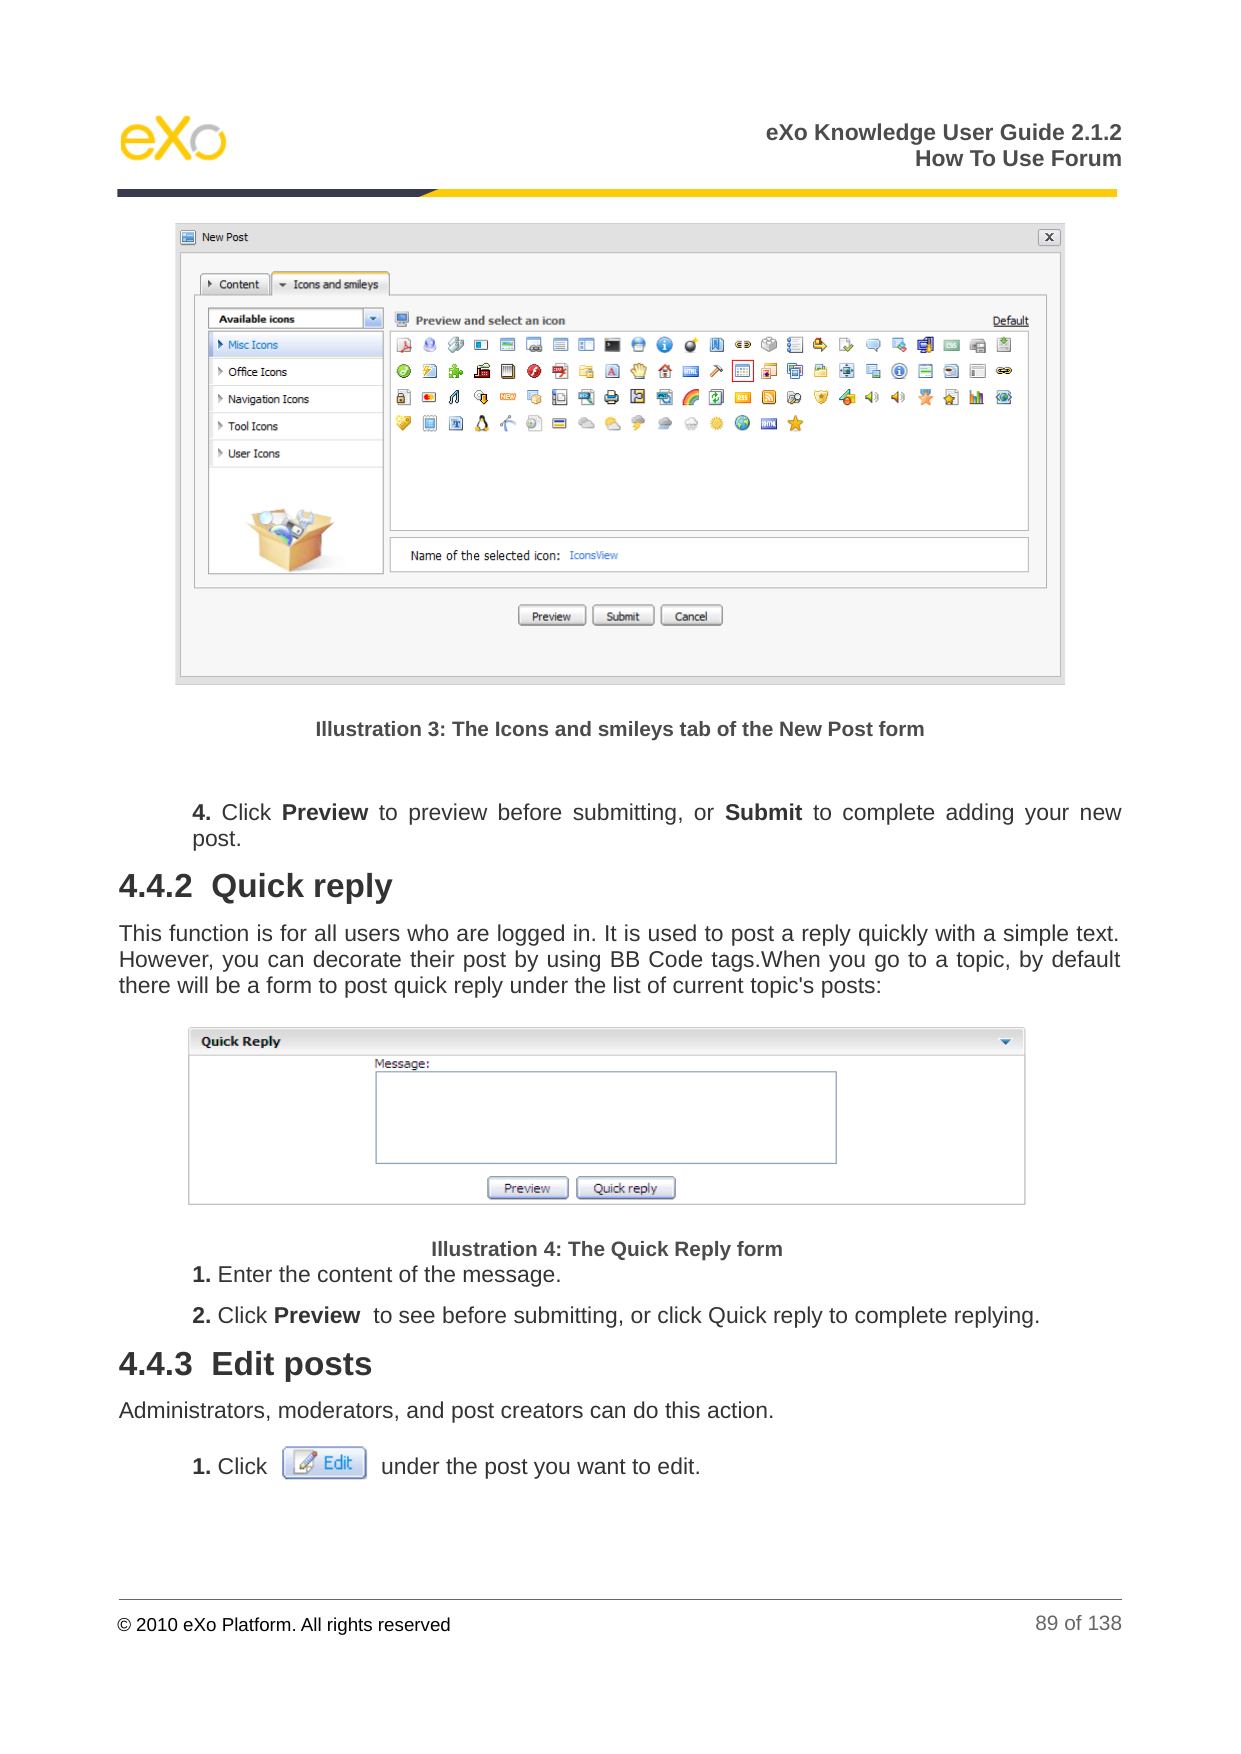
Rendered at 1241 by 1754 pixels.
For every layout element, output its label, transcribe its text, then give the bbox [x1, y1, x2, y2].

subtitle Quick reply [118, 866, 1122, 905]
text 1. Click under the post you want to edit. [118, 1438, 1122, 1488]
picture [175, 223, 1065, 685]
text This function is for all users who are logged in. It is used to post a reply quickly with a simple text. However, you can decorate their post by using BB Code tags.When you go to a topic, by default there will be a form to post quick reply under the list of current topic's posts: [118, 920, 1122, 999]
picture [120, 115, 227, 161]
text Administrators, moderators, and post creators can do this action. [118, 1397, 1122, 1423]
subtitle Edit posts [118, 1344, 1122, 1382]
picture [117, 189, 1118, 197]
list 1. Enter the content of the message. [116, 1014, 1122, 1287]
list Illustration 3: The Icons and smileys tab of the New Post form [152, 685, 1088, 740]
picture [187, 1026, 1028, 1206]
picture [281, 1446, 368, 1481]
list 4. Click Preview to preview before submitting, or Submit to complete adding your new post. [154, 798, 1122, 851]
list Illustration 4: The Quick Reply form [116, 1206, 1098, 1261]
list 2. Click Preview to see before submitting, or click Quick reply to complete replying. [154, 1302, 1122, 1329]
